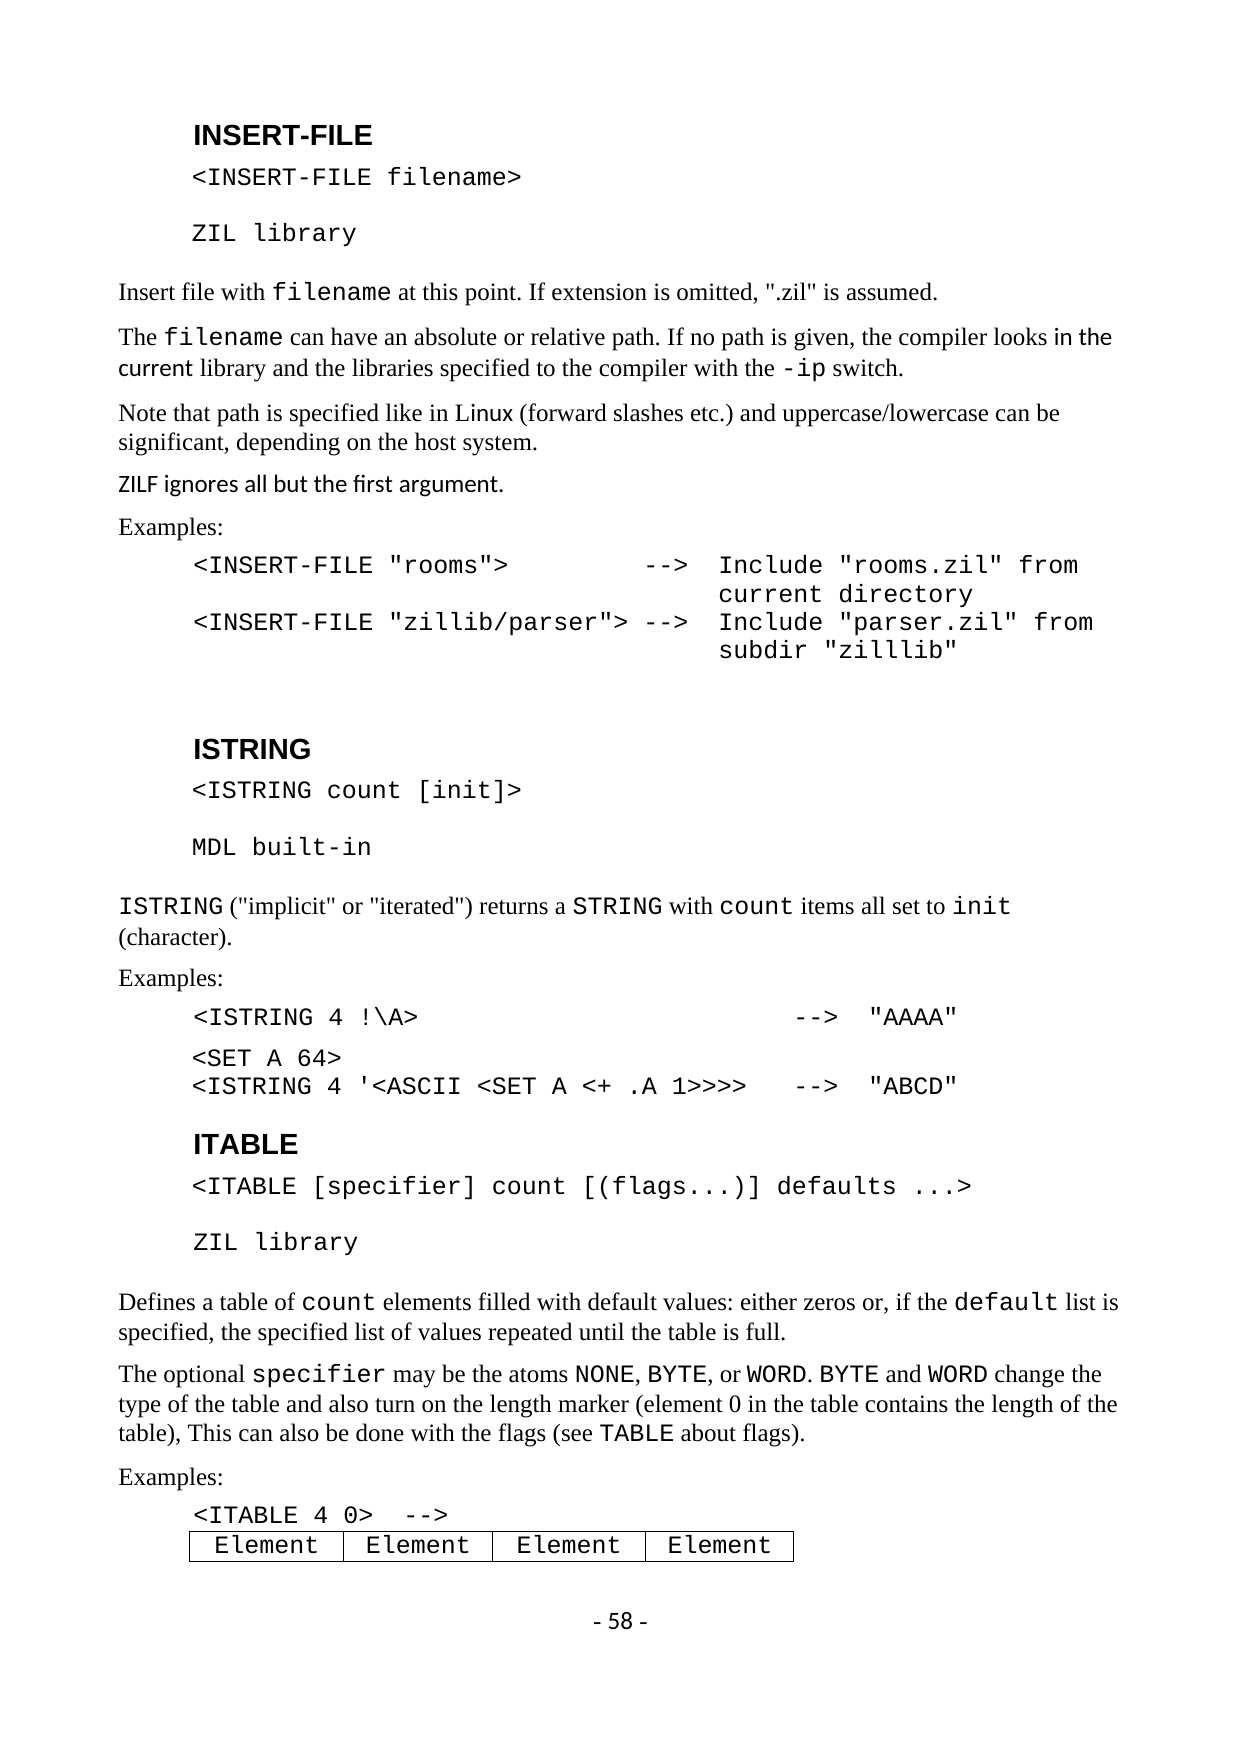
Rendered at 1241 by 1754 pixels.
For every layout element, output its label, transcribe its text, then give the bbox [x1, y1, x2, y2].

text Defines a table of count elements filled with default values: either zeros or, if the default list is specified, the specified list of values repeated until the table is full. [118, 1287, 1122, 1346]
subtitle ISTRING [118, 732, 1122, 766]
table_header Element [646, 1532, 793, 1561]
text Insert file with filename at this point. If extension is omitted, ".zil" is assumed. [118, 277, 1122, 308]
table_header Element [493, 1532, 645, 1561]
text ZIL library [192, 221, 1122, 249]
text <INSERT-FILE "rooms"> --> Include "rooms.zil" from current directory <INSERT-FILE "zillib/parser"> --> Include "parser.zil" from subdir "zilllib" [118, 553, 1122, 666]
text Examples: [118, 1462, 1122, 1490]
text ZILF ignores all but the first argument. [118, 469, 1122, 499]
text <SET A 64> <ISTRING 4 '<ASCII <SET A <+ .A 1>>>> --> "ABCD" [192, 1046, 1122, 1102]
text ZIL library [118, 1202, 1122, 1258]
text <ITABLE 4 0> --> [118, 1503, 1122, 1531]
subtitle ITABLE [118, 1127, 1122, 1161]
text <ITABLE [specifier] count [(flags...)] defaults ...> [192, 1173, 1122, 1202]
text ISTRING ("implicit" or "iterated") returns a STRING with count items all set to init (character). [118, 891, 1122, 951]
table_header Element [190, 1532, 343, 1561]
text The filename can have an absolute or relative path. If no path is given, the compiler looks in the current library and the libraries specified to the compiler with the -ip switch. [118, 321, 1122, 384]
table_header Element [344, 1532, 492, 1561]
subtitle INSERT-FILE [118, 118, 1122, 152]
text Examples: [118, 963, 1122, 992]
text MDL built-in [192, 835, 1122, 863]
text <INSERT-FILE filename> [192, 164, 1122, 192]
text Note that path is specified like in Linux (forward slashes etc.) and uppercase/lowercase can be significant, depending on the host system. [118, 397, 1122, 456]
text Examples: [118, 512, 1122, 540]
text The optional specifier may be the atoms NONE, BYTE, or WORD. BYTE and WORD change the type of the table and also turn on the length marker (element 0 in the table contains the length of the table), This can also be done with the flags (see TABLE about flags). [118, 1359, 1122, 1449]
text <ISTRING count [init]> [192, 778, 1122, 806]
text <ISTRING 4 !\A> --> "AAAA" [118, 1005, 1122, 1033]
